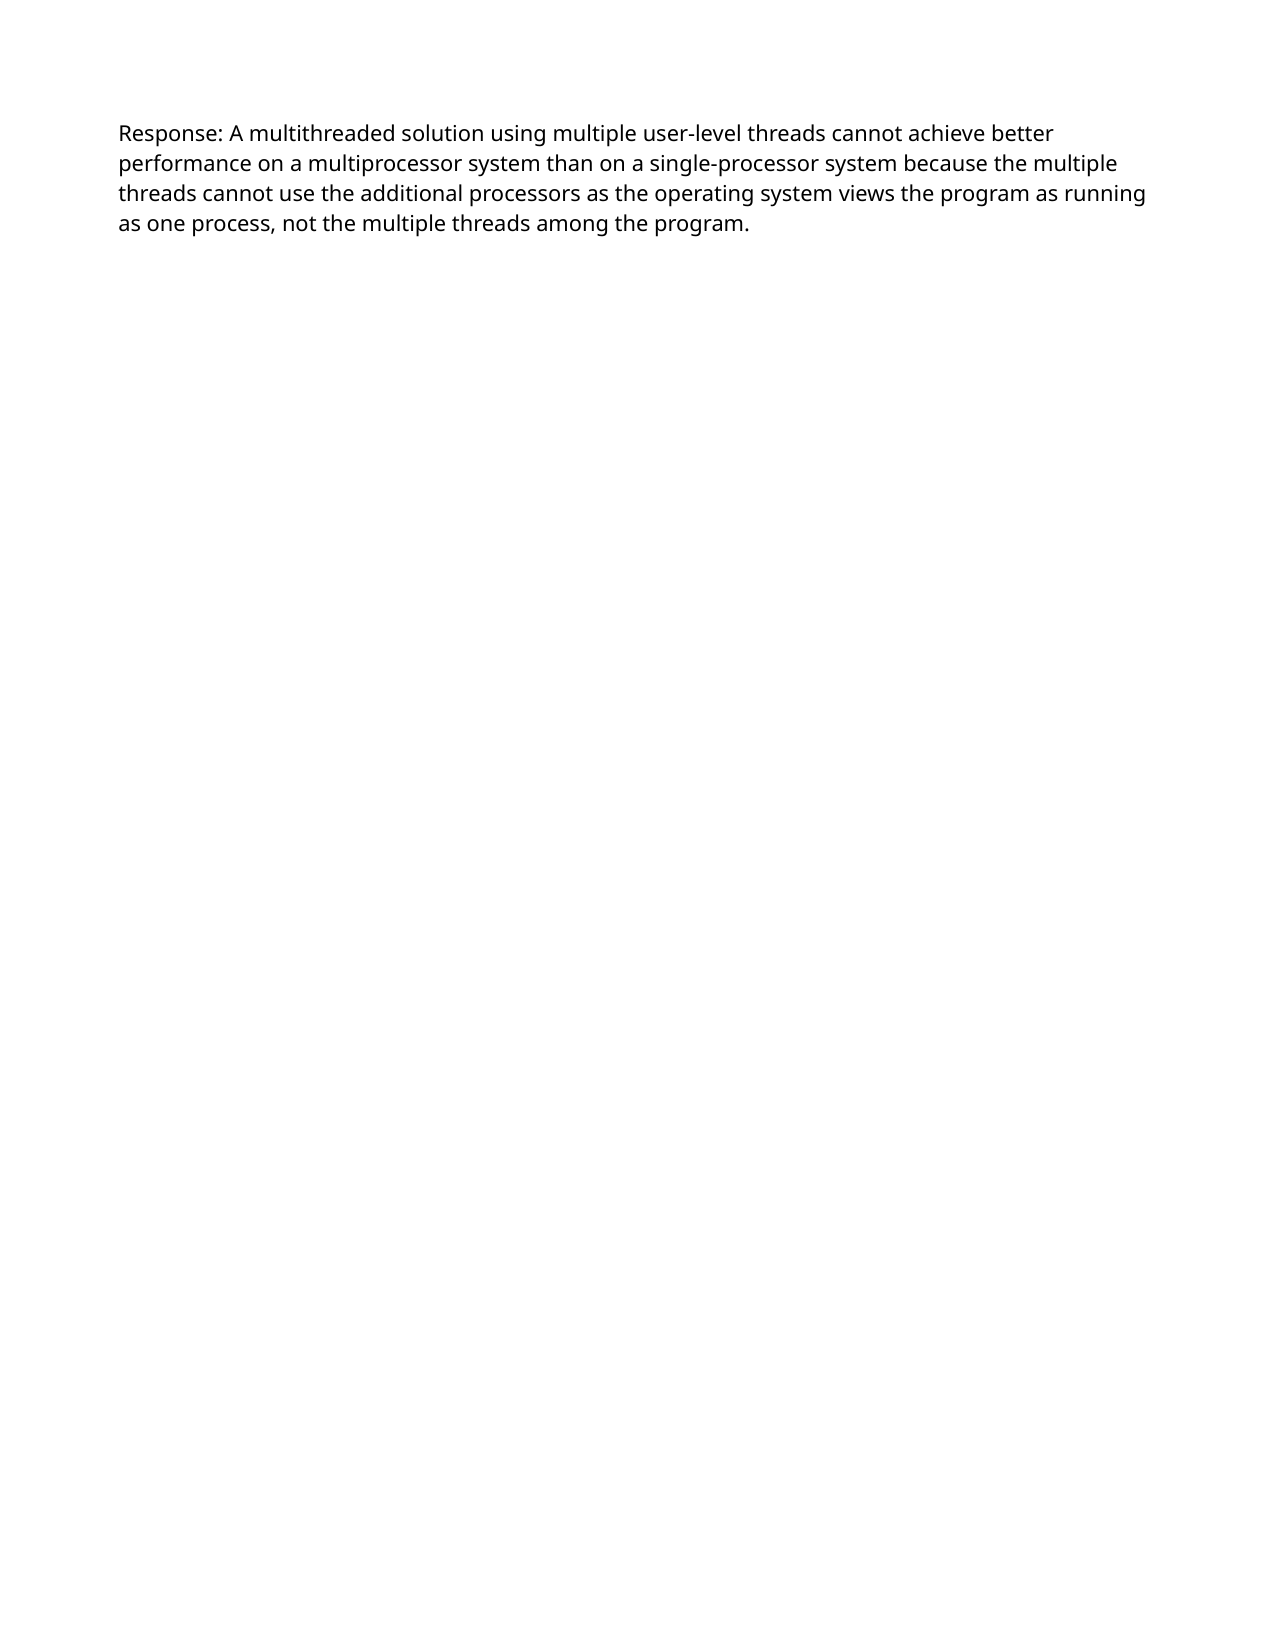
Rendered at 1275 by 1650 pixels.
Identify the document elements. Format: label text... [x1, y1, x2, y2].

text Response: A multithreaded solution using multiple user-level threads cannot achieve better performance on a multiprocessor system than on a single-processor system because the multiple threads cannot use the additional processors as the operating system views the program as running as one process, not the multiple threads among the program. [118, 118, 1157, 237]
